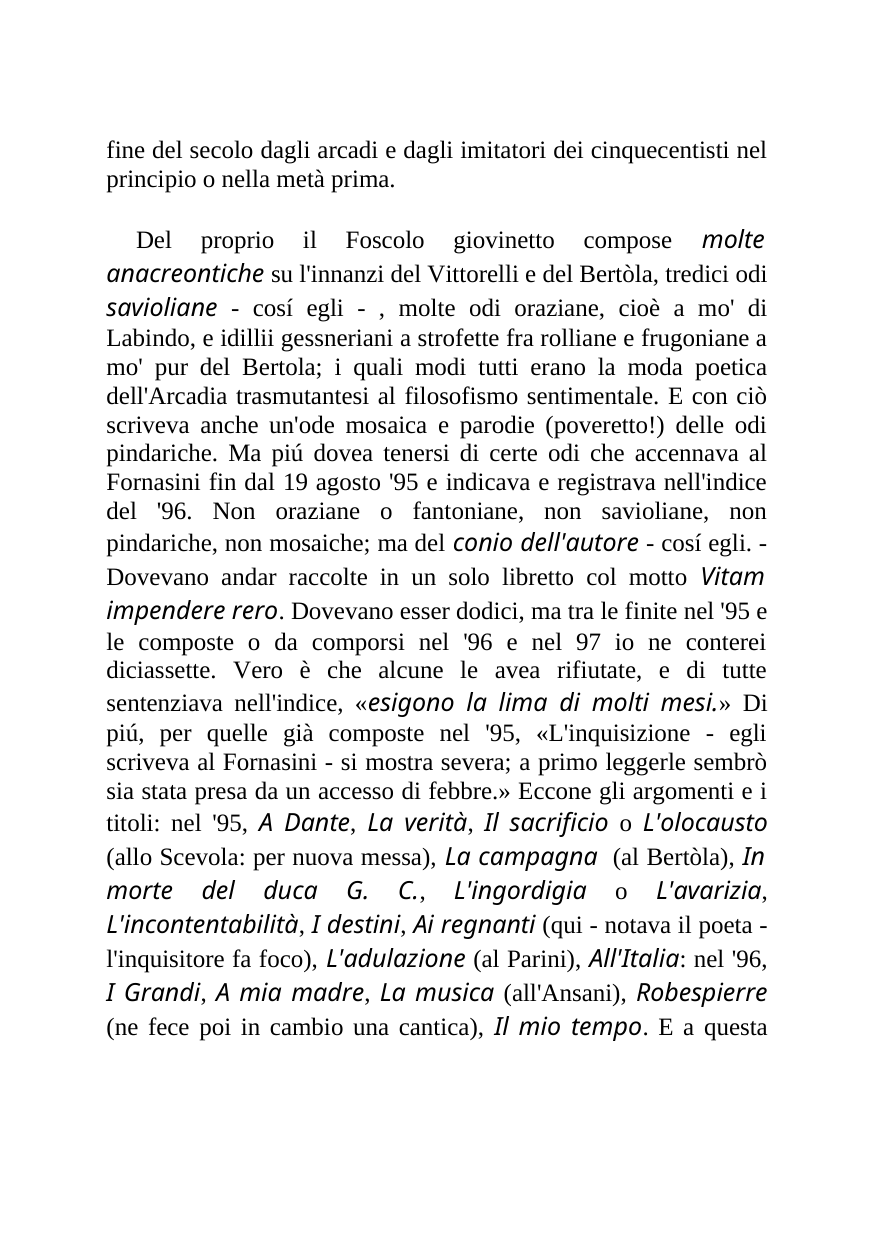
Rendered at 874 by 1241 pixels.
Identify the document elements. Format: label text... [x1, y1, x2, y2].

text Del proprio il Foscolo giovinetto compose molte anacreontiche su l'innanzi del Vittorelli e del Bertòla, tredici odi savioliane - cosí egli - , molte odi oraziane, cioè a mo' di Labindo, e idillii gessneriani a strofette fra rolliane e frugoniane a mo' pur del Bertola; i quali modi tutti erano la moda poetica dell'Arcadia trasmutantesi al filosofismo sentimentale. E con ciò scriveva anche un'ode mosaica e parodie (poveretto!) delle odi pindariche. Ma piú dovea tenersi di certe odi che accennava al Fornasini fin dal 19 agosto '95 e indicava e registrava nell'indice del '96. Non oraziane o fantoniane, non savioliane, non pindariche, non mosaiche; ma del conio dell'autore - cosí egli. - Dovevano andar raccolte in un solo libretto col motto Vitam impendere rero. Dovevano esser dodici, ma tra le finite nel '95 e le composte o da comporsi nel '96 e nel 97 io ne conterei diciassette. Vero è che alcune le avea rifiutate, e di tutte sentenziava nell'indice, «esigono la lima di molti mesi.» Di piú, per quelle già composte nel '95, «L'inquisizione - egli scriveva al Fornasini - si mostra severa; a primo leggerle sembrò sia stata presa da un accesso di febbre.» Eccone gli argomenti e i titoli: nel '95, A Dante, La verità, Il sacrificio o L'olocausto (allo Scevola: per nuova messa), La campagna (al Bertòla), In morte del duca G. C., L'ingordigia o L'avarizia, L'incontentabilità, I destini, Ai regnanti (qui - notava il poeta - l'inquisitore fa foco), L'adulazione (al Parini), All'Italia: nel '96, I Grandi, A mia madre, La musica (all'Ansani), Robespierre (ne fece poi in cambio una cantica), Il mio tempo. E a questa [106, 221, 768, 1043]
text fine del secolo dagli arcadi e dagli imitatori dei cinquecentisti nel principio o nella metà prima. [106, 135, 768, 192]
